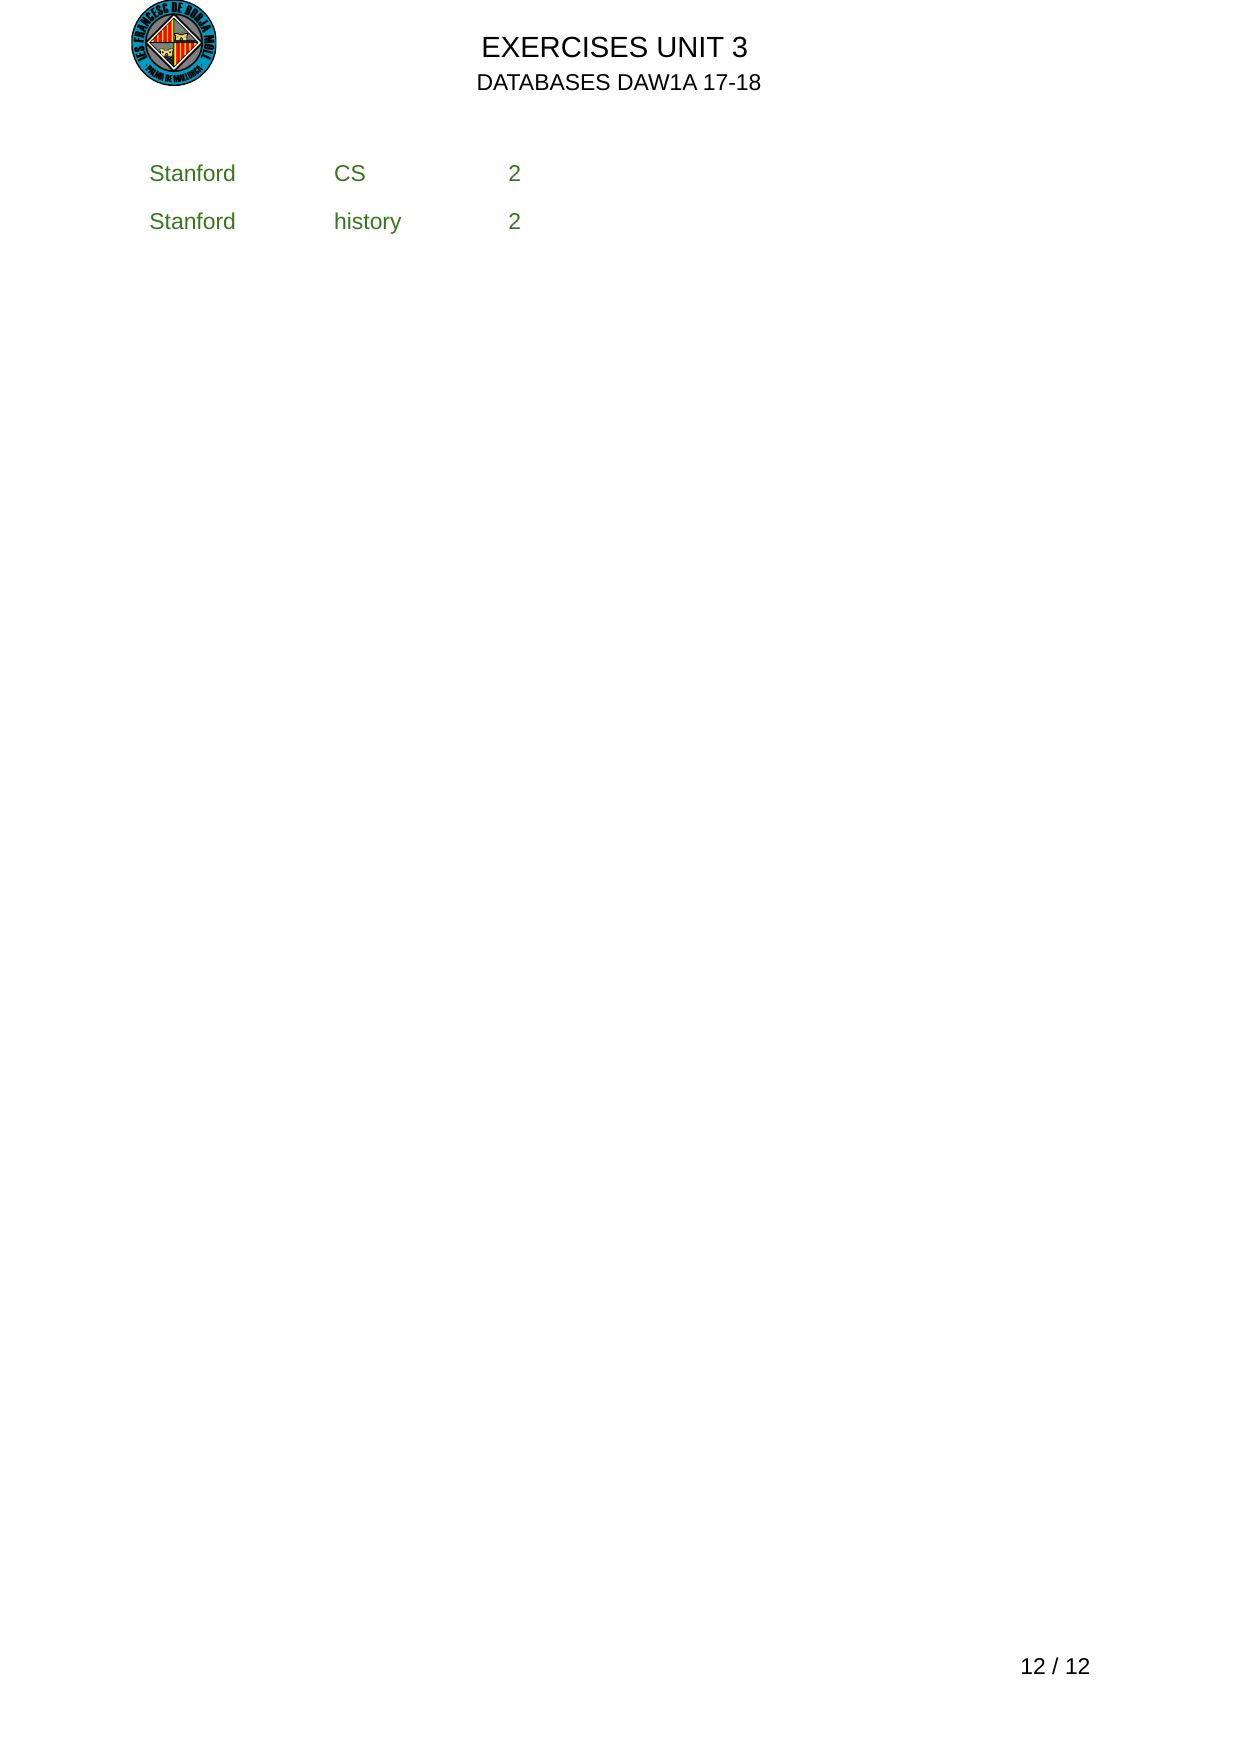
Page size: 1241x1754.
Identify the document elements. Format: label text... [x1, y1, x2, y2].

picture [131, 0, 164, 37]
table_cell CS [324, 150, 498, 197]
table_cell 2 [498, 197, 534, 244]
picture [146, 14, 202, 71]
picture [184, 0, 217, 37]
picture [131, 48, 169, 86]
picture [179, 48, 217, 86]
picture [148, 67, 155, 73]
table_cell Stanford [139, 197, 323, 244]
table_cell history [324, 197, 498, 244]
table_cell Stanford [139, 150, 323, 197]
picture [191, 10, 197, 17]
table_cell 2 [498, 150, 534, 197]
